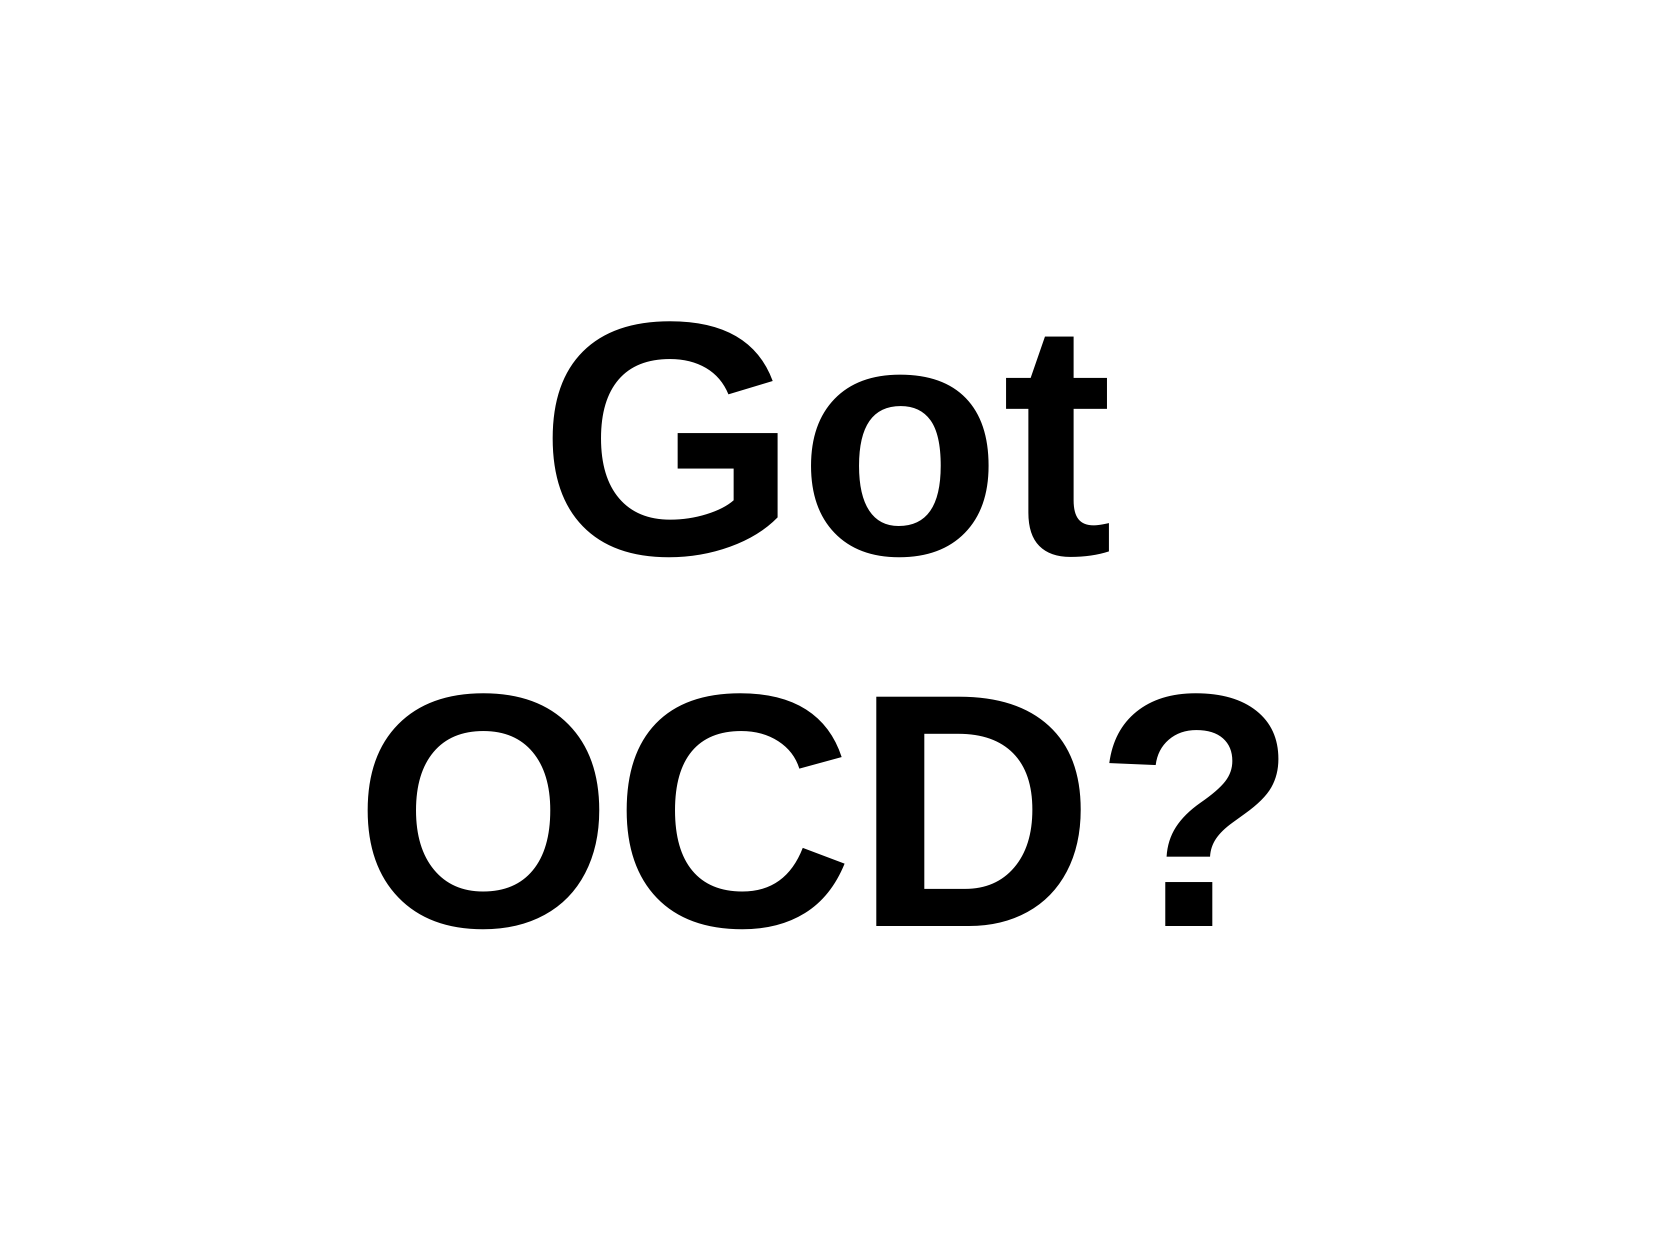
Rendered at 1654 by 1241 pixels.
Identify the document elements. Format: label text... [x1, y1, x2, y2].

title Got OCD? [82, 49, 1571, 1201]
